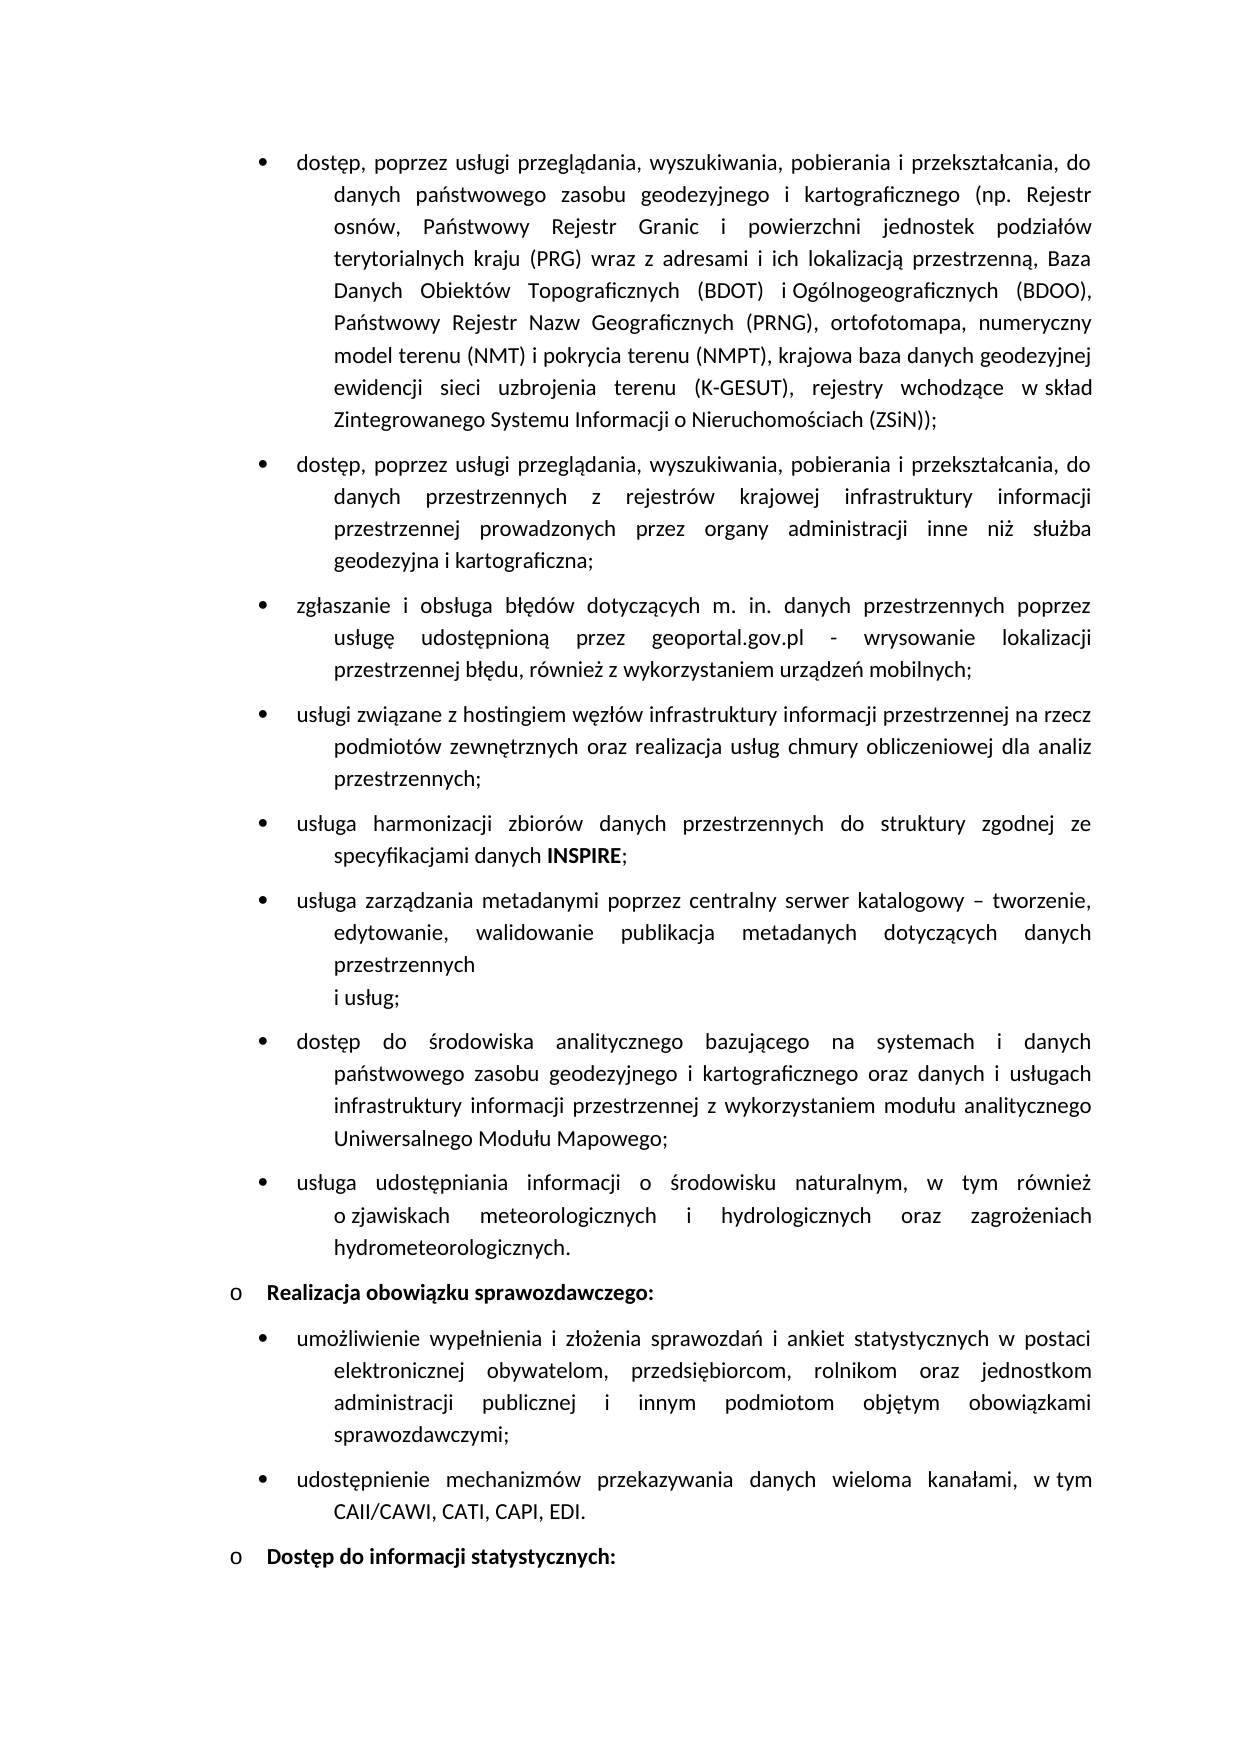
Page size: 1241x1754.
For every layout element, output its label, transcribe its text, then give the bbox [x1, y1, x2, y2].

list usługa zarządzania metadanymi poprzez centralny serwer katalogowy – tworzenie, edytowanie, walidowanie publikacja metadanych dotyczących danych przestrzennych i usług; [259, 886, 1093, 1011]
list Dostęp do informacji statystycznych: [229, 1542, 1093, 1571]
list umożliwienie wypełnienia i złożenia sprawozdań i ankiet statystycznych w postaci elektronicznej obywatelom, przedsiębiorcom, rolnikom oraz jednostkom administracji publicznej i innym podmiotom objętym obowiązkami sprawozdawczymi; [259, 1324, 1093, 1448]
list usługi związane z hostingiem węzłów infrastruktury informacji przestrzennej na rzecz podmiotów zewnętrznych oraz realizacja usług chmury obliczeniowej dla analiz przestrzennych; [259, 700, 1093, 792]
list zgłaszanie i obsługa błędów dotyczących m. in. danych przestrzennych poprzez usługę udostępnioną przez geoportal.gov.pl - wrysowanie lokalizacji przestrzennej błędu, również z wykorzystaniem urządzeń mobilnych; [259, 591, 1093, 683]
list dostęp do środowiska analitycznego bazującego na systemach i danych państwowego zasobu geodezyjnego i kartograficznego oraz danych i usługach infrastruktury informacji przestrzennej z wykorzystaniem modułu analitycznego Uniwersalnego Modułu Mapowego; [259, 1027, 1093, 1152]
list dostęp, poprzez usługi przeglądania, wyszukiwania, pobierania i przekształcania, do danych przestrzennych z rejestrów krajowej infrastruktury informacji przestrzennej prowadzonych przez organy administracji inne niż służba geodezyjna i kartograficzna; [259, 450, 1093, 574]
list usługa udostępniania informacji o środowisku naturalnym, w tym również o zjawiskach meteorologicznych i hydrologicznych oraz zagrożeniach hydrometeorologicznych. [259, 1168, 1093, 1261]
list udostępnienie mechanizmów przekazywania danych wieloma kanałami, w tym CAII/CAWI, CATI, CAPI, EDI. [259, 1465, 1093, 1525]
list Realizacja obowiązku sprawozdawczego: [229, 1278, 1093, 1307]
list dostęp, poprzez usługi przeglądania, wyszukiwania, pobierania i przekształcania, do danych państwowego zasobu geodezyjnego i kartograficznego (np. Rejestr osnów, Państwowy Rejestr Granic i powierzchni jednostek podziałów terytorialnych kraju (PRG) wraz z adresami i ich lokalizacją przestrzenną, Baza Danych Obiektów Topograficznych (BDOT) i Ogólnogeograficznych (BDOO), Państwowy Rejestr Nazw Geograficznych (PRNG), ortofotomapa, numeryczny model terenu (NMT) i pokrycia terenu (NMPT), krajowa baza danych geodezyjnej ewidencji sieci uzbrojenia terenu (K-GESUT), rejestry wchodzące w skład Zintegrowanego Systemu Informacji o Nieruchomościach (ZSiN)); [259, 148, 1093, 433]
list usługa harmonizacji zbiorów danych przestrzennych do struktury zgodnej ze specyfikacjami danych INSPIRE; [259, 809, 1093, 869]
